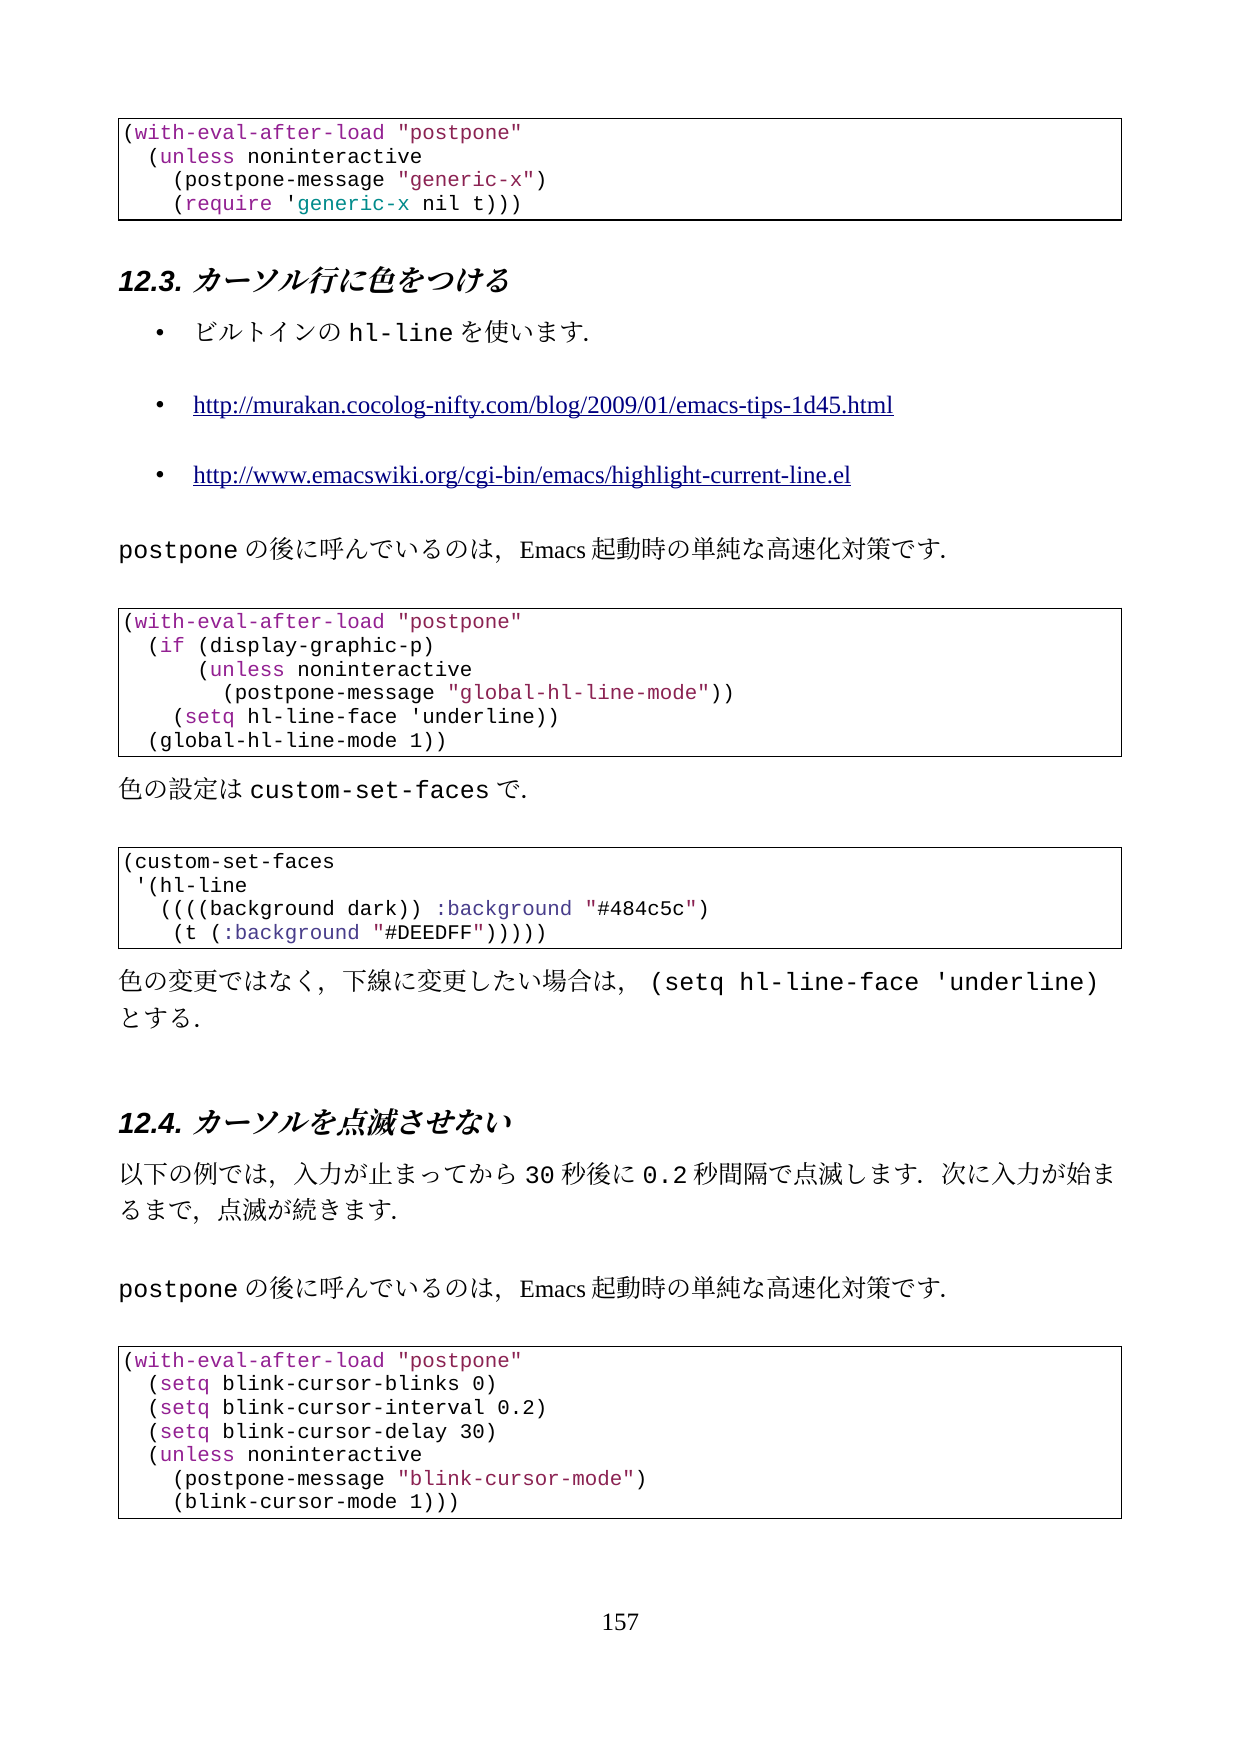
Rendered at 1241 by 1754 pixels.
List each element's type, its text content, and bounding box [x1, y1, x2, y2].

text (setq blink-cursor-delay 30) [119, 1417, 1121, 1440]
text (custom-set-faces [119, 848, 1121, 871]
text (with-eval-after-load "postpone" [119, 609, 1121, 631]
text postpone の後に呼んでいるのは，Emacs起動時の単純な高速化対策です． [118, 1268, 1122, 1333]
text (postpone-message "blink-cursor-mode") [119, 1464, 1121, 1488]
text (blink-cursor-mode 1))) [119, 1488, 1121, 1518]
subtitle カーソルを点滅させない [118, 1100, 1122, 1142]
text 色の変更ではなく，下線に変更したい場合は， (setq hl-line-face 'underline) とする． [118, 962, 1122, 1063]
text (setq blink-cursor-interval 0.2) [119, 1393, 1121, 1417]
text (postpone-message "generic-x") [119, 165, 1121, 189]
list http://www.emacswiki.org/cgi-bin/emacs/highlight-current-line.el [156, 460, 1122, 517]
text 以下の例では，入力が止まってから 30 秒後に 0.2 秒間隔で点滅します．次に入力が始まるまで，点滅が続きます． [118, 1155, 1122, 1256]
text 色の設定は custom-set-faces で． [118, 769, 1122, 834]
text (t (:background "#DEEDFF"))))) [119, 918, 1121, 948]
text postpone の後に呼んでいるのは，Emacs起動時の単純な高速化対策です． [118, 530, 1122, 595]
list ビルトインの hl-line を使います． [156, 312, 1122, 377]
list http://murakan.cocolog-nifty.com/blog/2009/01/emacs-tips-1d45.html [156, 390, 1122, 447]
text (setq hl-line-face 'underline)) [119, 702, 1121, 726]
text (global-hl-line-mode 1)) [119, 726, 1121, 756]
text (unless noninteractive [119, 142, 1121, 165]
text ((((background dark)) :background "#484c5c") [119, 894, 1121, 918]
text (unless noninteractive [119, 655, 1121, 678]
text (postpone-message "global-hl-line-mode")) [119, 678, 1121, 702]
subtitle カーソル行に色をつける [118, 258, 1122, 300]
text (setq blink-cursor-blinks 0) [119, 1369, 1121, 1393]
text (unless noninteractive [119, 1440, 1121, 1464]
text (require 'generic-x nil t))) [119, 189, 1121, 219]
text '(hl-line [119, 871, 1121, 894]
text (with-eval-after-load "postpone" [119, 1347, 1121, 1369]
text (with-eval-after-load "postpone" [119, 119, 1121, 142]
text (if (display-graphic-p) [119, 631, 1121, 655]
